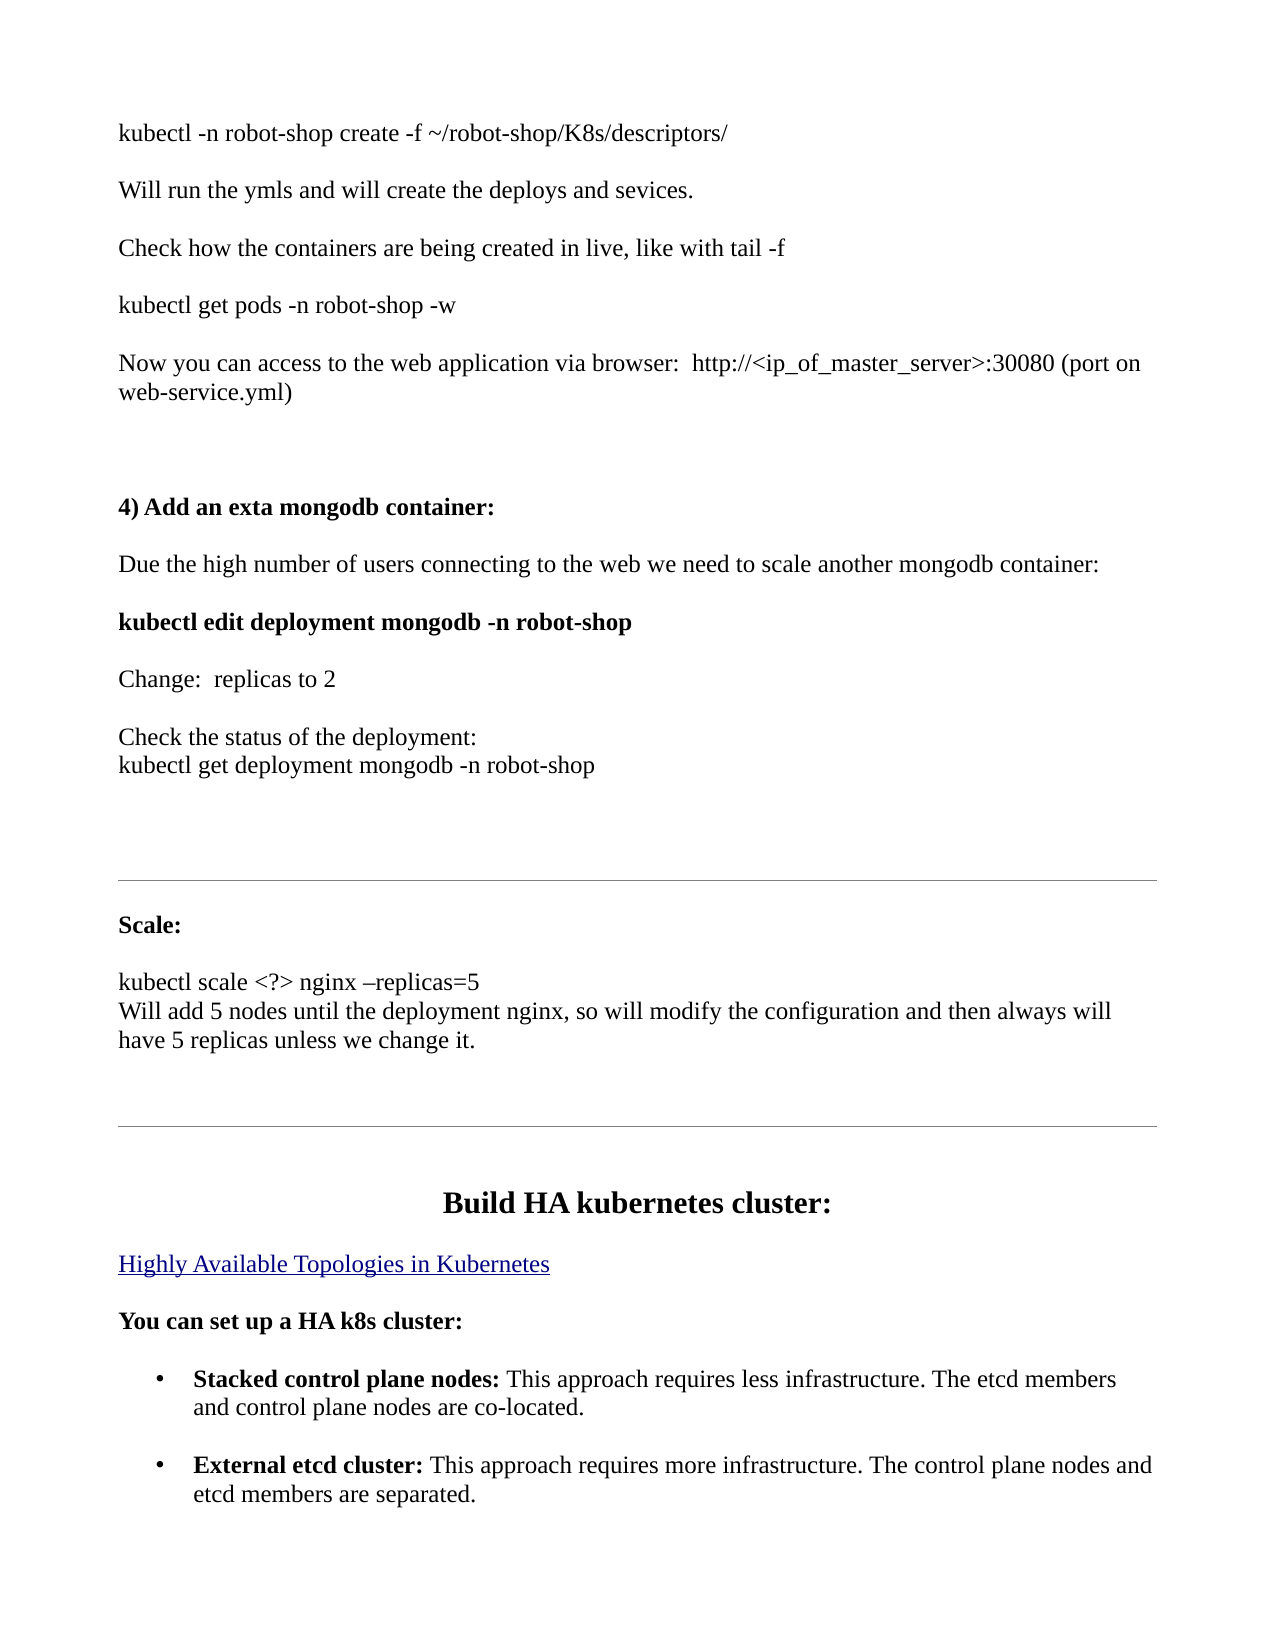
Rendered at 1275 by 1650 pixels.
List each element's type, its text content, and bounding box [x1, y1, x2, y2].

text Build HA kubernetes cluster: [118, 1184, 1157, 1220]
text Highly Available Topologies in Kubernetes [118, 1249, 1157, 1277]
text 4) Add an exta mongodb container: [118, 492, 1157, 521]
text kubectl -n robot-shop create -f ~/robot-shop/K8s/descriptors/ [118, 118, 1157, 147]
text kubectl get pods -n robot-shop -w [118, 291, 1157, 319]
text Check the status of the deployment: [118, 722, 1157, 751]
text kubectl get deployment mongodb -n robot-shop [118, 751, 1157, 779]
list External etcd cluster: This approach requires more infrastructure. The control plane nodes and etcd members are separated. [156, 1450, 1157, 1507]
text Will run the ymls and will create the deploys and sevices. [118, 176, 1157, 204]
text kubectl scale <?> nginx –replicas=5 [118, 967, 1157, 996]
text Due the high number of users connecting to the web we need to scale another mongodb container: [118, 549, 1157, 578]
text Now you can access to the web application via browser: http://<ip_of_master_server>:30080 (port on web-service.yml) [118, 348, 1157, 406]
text Scale: [118, 910, 1157, 938]
list Stacked control plane nodes: This approach requires less infrastructure. The etcd members and control plane nodes are co-located. [156, 1364, 1157, 1421]
text kubectl edit deployment mongodb -n robot-shop [118, 607, 1157, 636]
text You can set up a HA k8s cluster: [118, 1306, 1157, 1335]
text Check how the containers are being created in live, like with tail -f [118, 233, 1157, 262]
text Will add 5 nodes until the deployment nginx, so will modify the configuration and then always will have 5 replicas unless we change it. [118, 996, 1157, 1053]
text Change: replicas to 2 [118, 664, 1157, 693]
